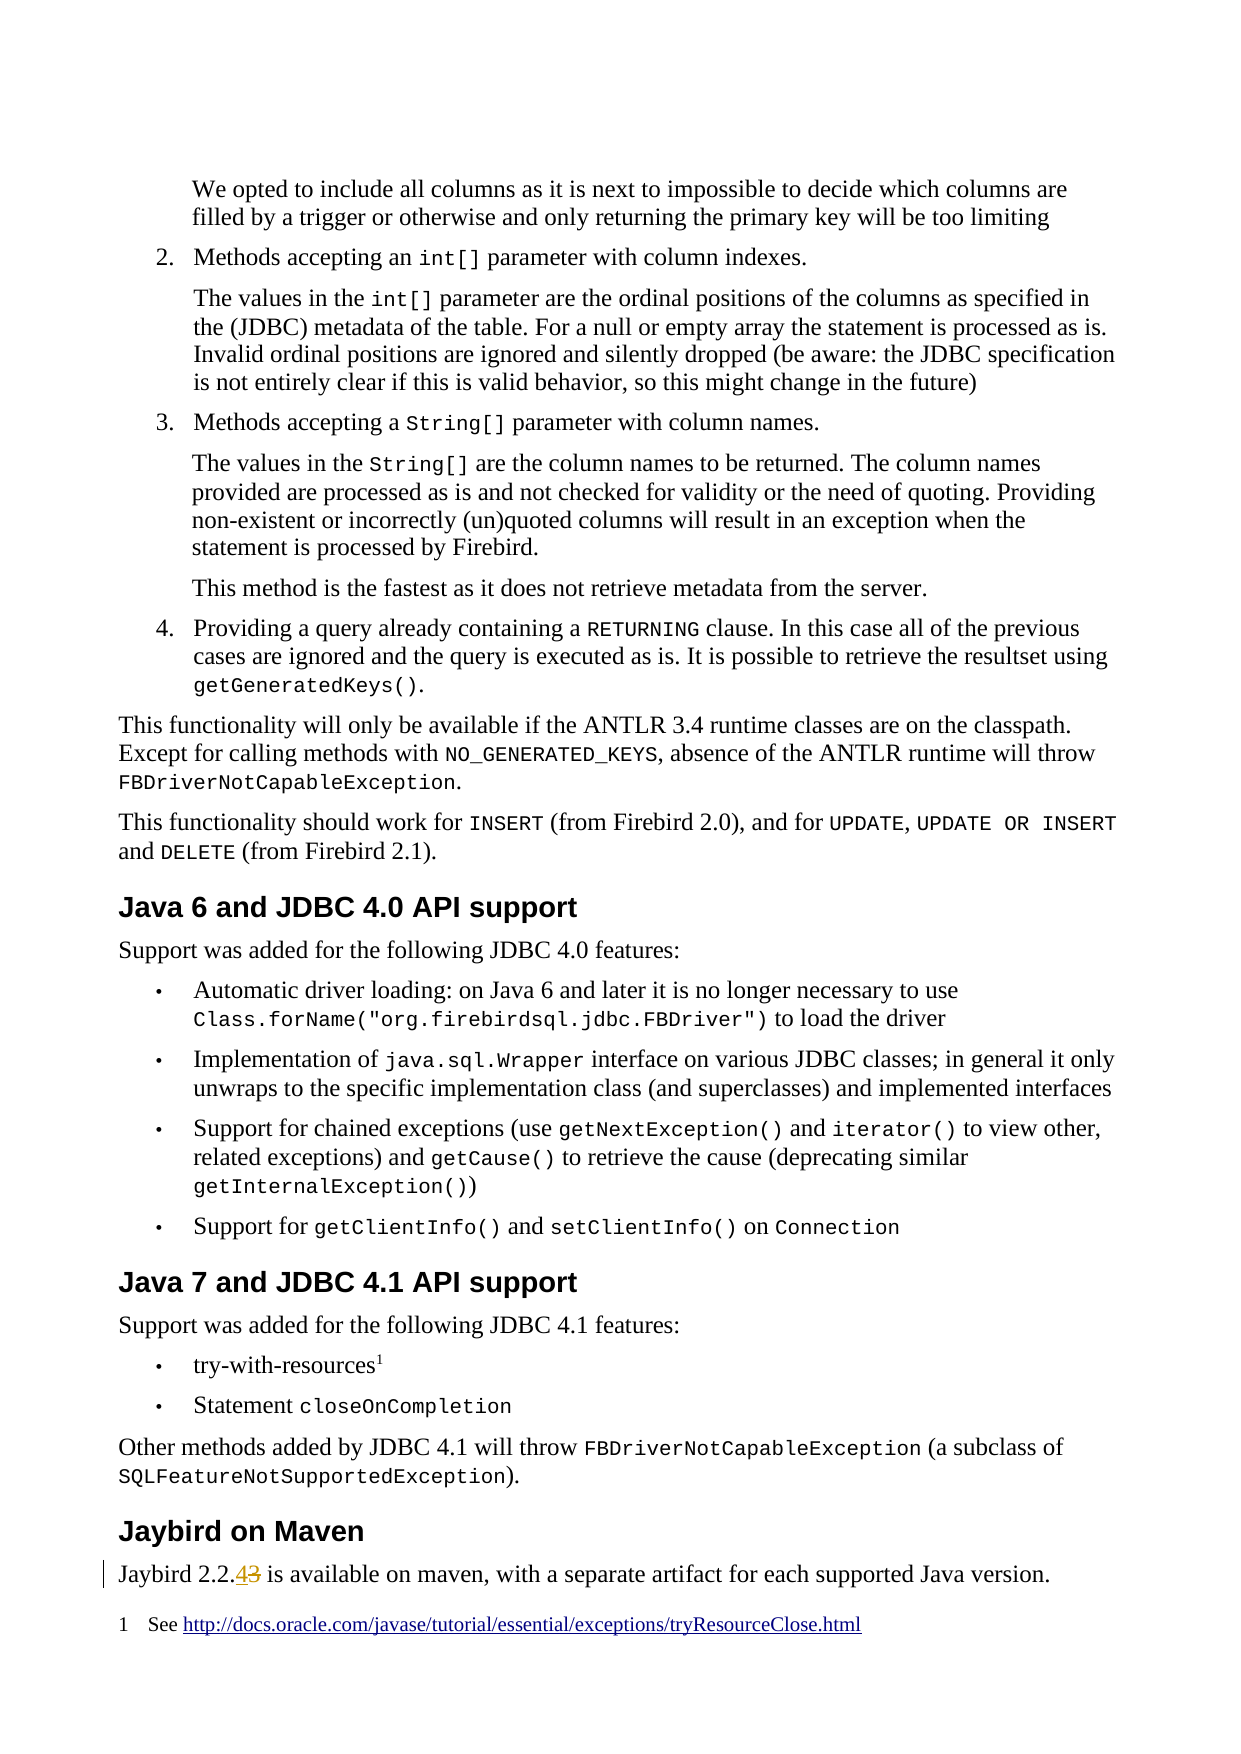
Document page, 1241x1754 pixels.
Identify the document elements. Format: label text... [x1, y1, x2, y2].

subtitle Java 7 and JDBC 4.1 API support [118, 1266, 1122, 1299]
text We opted to include all columns as it is next to impossible to decide which columns are filled by a trigger or otherwise and only returning the primary key will be too limiting [192, 175, 1122, 231]
subtitle Jaybird on Maven [118, 1515, 1122, 1547]
list Implementation of java.sql.Wrapper interface on various JDBC classes; in general it only unwraps to the specific implementation class (and superclasses) and implemented interfaces [156, 1046, 1122, 1102]
list Support for chained exceptions (use getNextException() and iterator() to view other, related exceptions) and getCause() to retrieve the cause (deprecating similar getInternalException()) [156, 1114, 1122, 1200]
text Support was added for the following JDBC 4.1 features: [118, 1311, 1122, 1339]
text Other methods added by JDBC 4.1 will throw FBDriverNotCapableException (a subclass of SQLFeatureNotSupportedException). [118, 1433, 1122, 1490]
text This functionality should work for INSERT (from Firebird 2.0), and for UPDATE, UPDATE OR INSERT and DELETE (from Firebird 2.1). [118, 808, 1122, 866]
text Support was added for the following JDBC 4.0 features: [118, 936, 1122, 963]
list Methods accepting an int[] parameter with column indexes. [156, 243, 1122, 272]
list See http://docs.oracle.com/javase/tutorial/essential/exceptions/tryResourceClose.html [118, 1613, 1122, 1636]
subtitle Java 6 and JDBC 4.0 API support [118, 891, 1122, 923]
list Providing a query already containing a RETURNING clause. In this case all of the previous cases are ignored and the query is executed as is. It is possible to retrieve the resultset using getGeneratedKeys(). [156, 614, 1122, 699]
list try-with-resources [156, 1351, 1122, 1379]
list Support for getClientInfo() and setClientInfo() on Connection [156, 1212, 1122, 1241]
text Jaybird 2.2.4 is available on maven, with a separate artifact for each supported Java version. [118, 1560, 1122, 1588]
list Automatic driver loading: on Java 6 and later it is no longer necessary to use Class.forName("org.firebirdsql.jdbc.FBDriver") to load the driver [156, 976, 1122, 1033]
list Methods accepting a String[] parameter with column names. [156, 408, 1122, 437]
text This method is the fastest as it does not retrieve metadata from the server. [192, 574, 1122, 601]
text This functionality will only be available if the ANTLR 3.4 runtime classes are on the classpath. Except for calling methods with NO_GENERATED_KEYS, absence of the ANTLR runtime will throw FBDriverNotCapableException. [118, 711, 1122, 796]
text The values in the int[] parameter are the ordinal positions of the columns as specified in the (JDBC) metadata of the table. For a null or empty array the statement is processed as is. Invalid ordinal positions are ignored and silently dropped (be aware: the JDBC specification is not entirely clear if this is valid behavior, so this might change in the future) [193, 284, 1122, 396]
text The values in the String[] are the column names to be returned. The column names provided are processed as is and not checked for validity or the need of quoting. Providing non-existent or incorrectly (un)quoted columns will result in an exception when the statement is processed by Firebird. [192, 449, 1122, 561]
list Statement closeOnCompletion [156, 1392, 1122, 1420]
